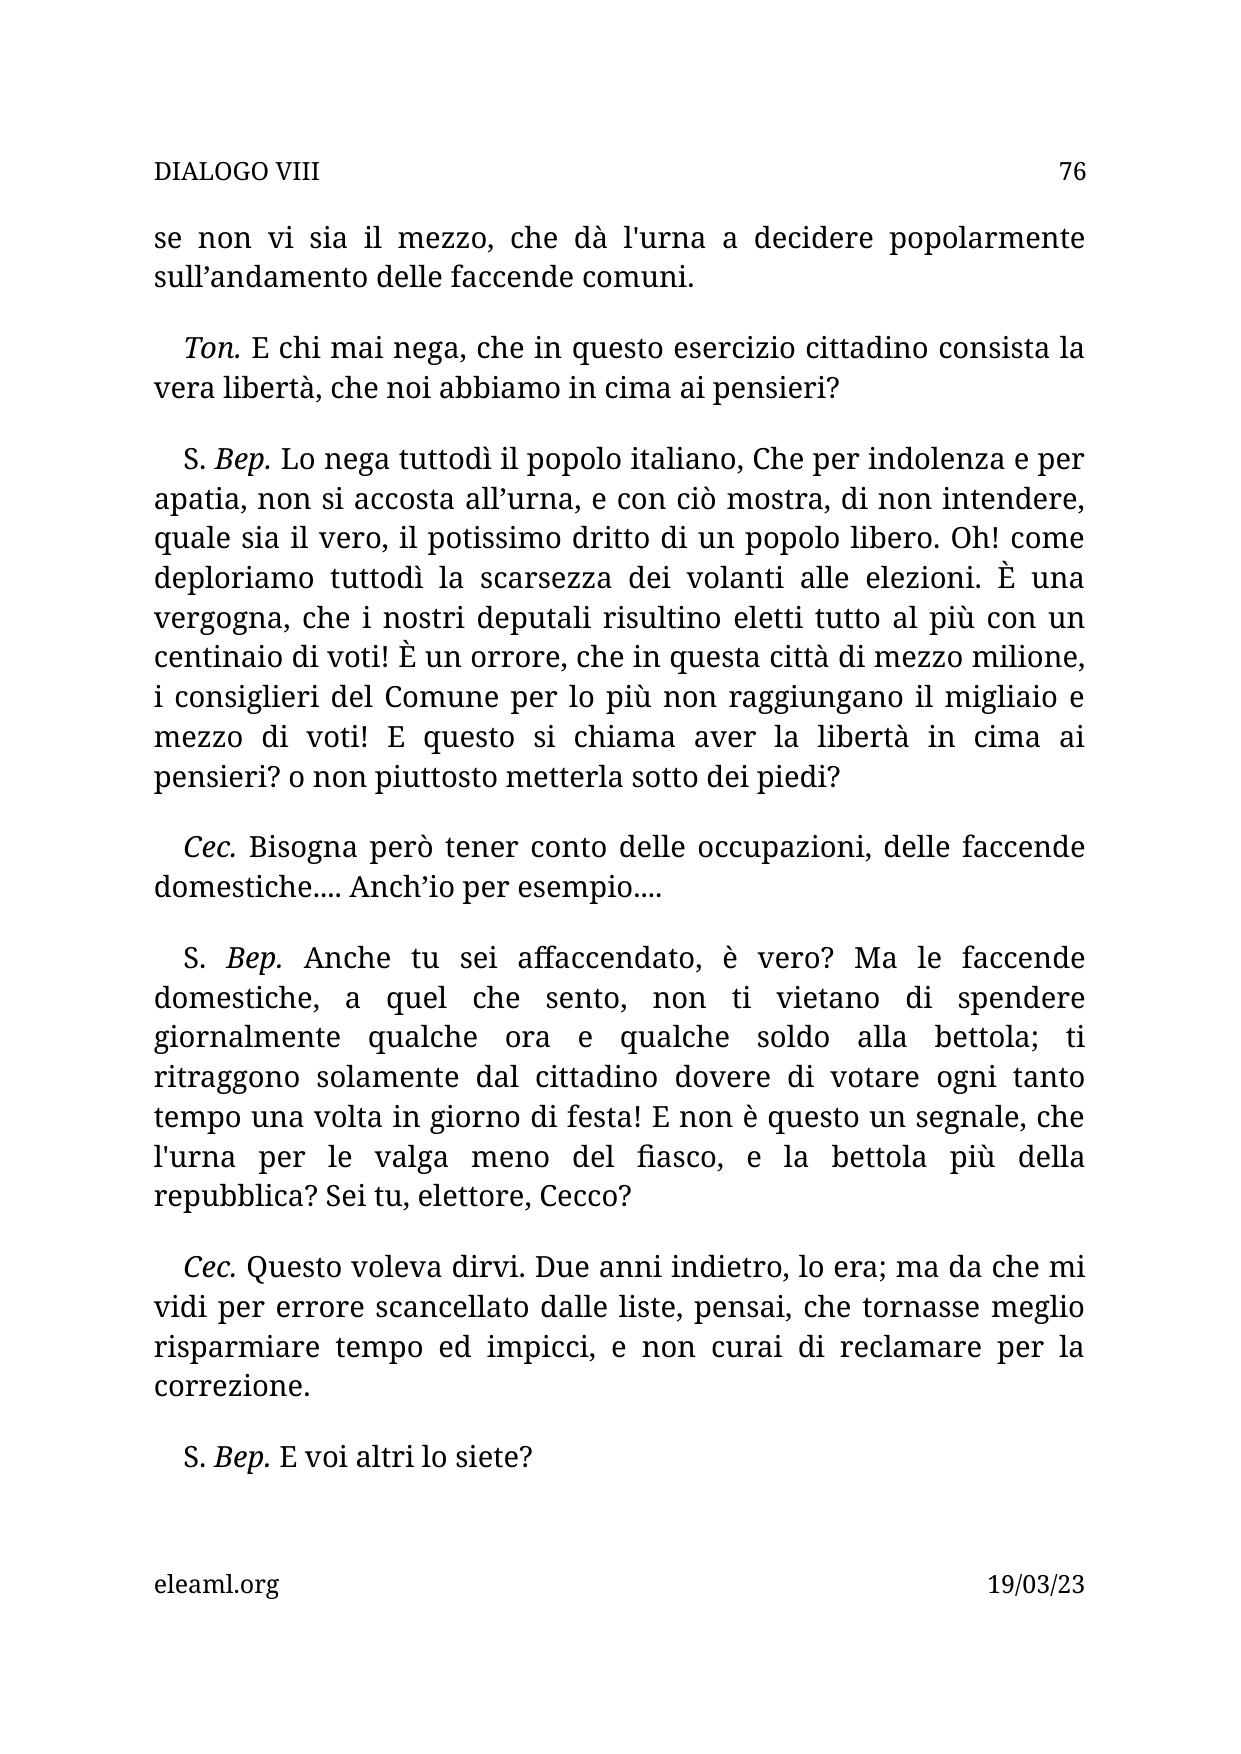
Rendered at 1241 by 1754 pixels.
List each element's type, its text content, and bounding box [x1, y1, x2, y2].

text Ton. E chi mai nega, che in questo esercizio cittadino consista la vera libertà, che noi abbiamo in cima ai pensieri? [153, 328, 1087, 407]
text Cec. Questo voleva dirvi. Due anni indietro, lo era; ma da che mi vidi per errore scancellato dalle liste, pensai, che tornasse meglio risparmiare tempo ed impicci, e non curai di reclamare per la correzione. [153, 1246, 1087, 1405]
text se non vi sia il mezzo, che dà l'urna a decidere popolarmente sull’andamento delle faccende comuni. [153, 217, 1087, 296]
text Cec. Bisogna però tener conto delle occupazioni, delle faccende domestiche.... Anch’io per esempio.... [153, 827, 1087, 906]
text S. Bep. Lo nega tuttodì il popolo italiano, Che per indolenza e per apatia, non si accosta all’urna, e con ciò mostra, di non intendere, quale sia il vero, il potissimo dritto di un popolo libero. Oh! come deploriamo tuttodì la scarsezza dei volanti alle elezioni. È una vergogna, che i nostri deputali risultino eletti tutto al più con un centinaio di voti! È un orrore, che in questa città di mezzo milione, i consiglieri del Comune per lo più non raggiungano il migliaio e mezzo di voti! E questo si chiama aver la libertà in cima ai pensieri? o non piuttosto metterla sotto dei piedi? [153, 438, 1087, 796]
text S. Bep. Anche tu sei affaccendato, è vero? Ma le faccende domestiche, a quel che sento, non ti vietano di spendere giornalmente qualche ora e qualche soldo alla bettola; ti ritraggono solamente dal cittadino dovere di votare ogni tanto tempo una volta in giorno di festa! E non è questo un segnale, che l'urna per le valga meno del fiasco, e la bettola più della repubblica? Sei tu, elettore, Cecco? [153, 937, 1087, 1215]
text S. Bep. E voi altri lo siete? [153, 1436, 1087, 1476]
